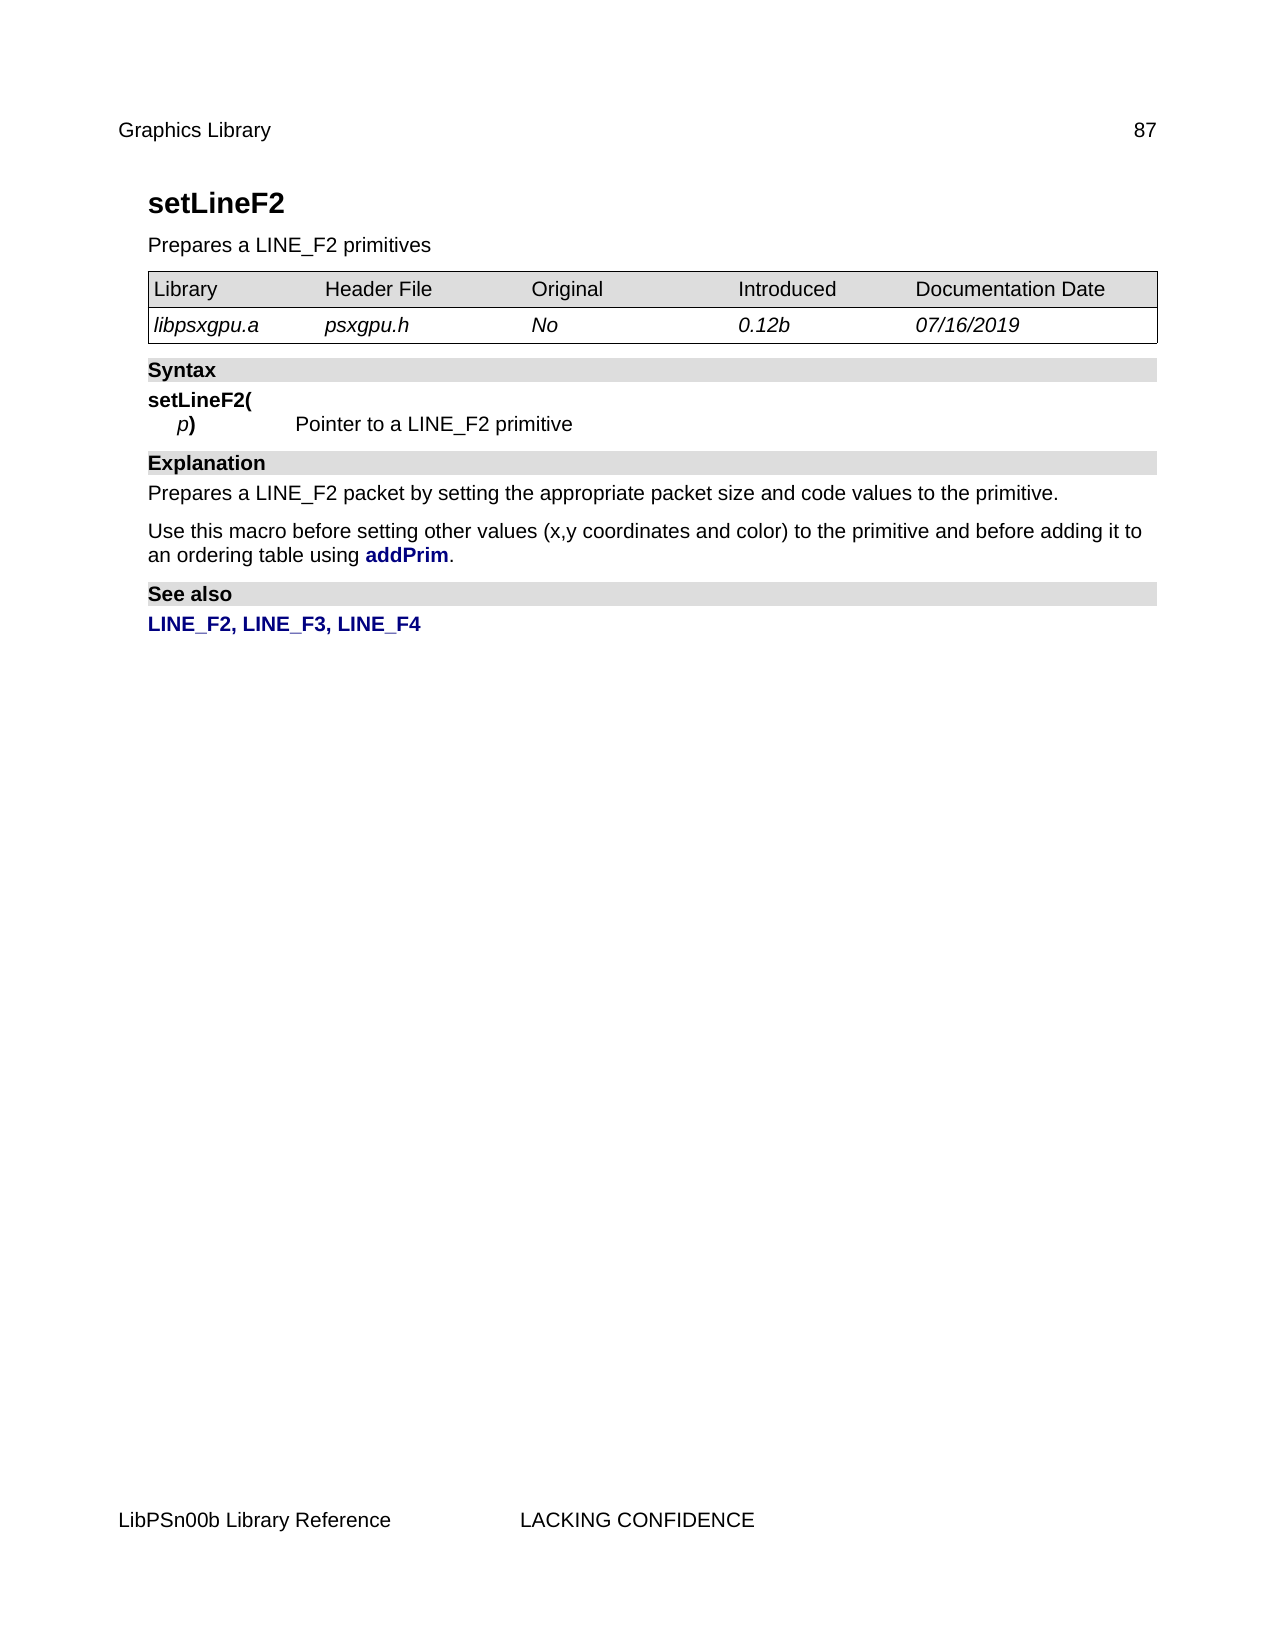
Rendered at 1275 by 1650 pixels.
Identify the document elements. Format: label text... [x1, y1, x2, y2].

text p) Pointer to a LINE_F2 primitive [148, 412, 1157, 436]
text Prepares a LINE_F2 primitives [148, 232, 1157, 256]
text libpsxgpu.a psxgpu.h No 0.12b 07/16/2019 [149, 308, 1157, 343]
text LINE_F2, LINE_F3, LINE_F4 [148, 612, 1157, 636]
subtitle Explanation [148, 451, 1157, 475]
subtitle See also [148, 582, 1157, 606]
text setLineF2( [148, 388, 1157, 412]
text Library Header File Original Introduced Documentation Date [149, 272, 1157, 307]
subtitle Syntax [148, 358, 1157, 382]
text Prepares a LINE_F2 packet by setting the appropriate packet size and code values to the primitive. [148, 481, 1157, 504]
text Use this macro before setting other values (x,y coordinates and color) to the primitive and before adding it to an ordering table using addPrim. [148, 519, 1157, 567]
subtitle setLineF2 [148, 186, 1157, 220]
